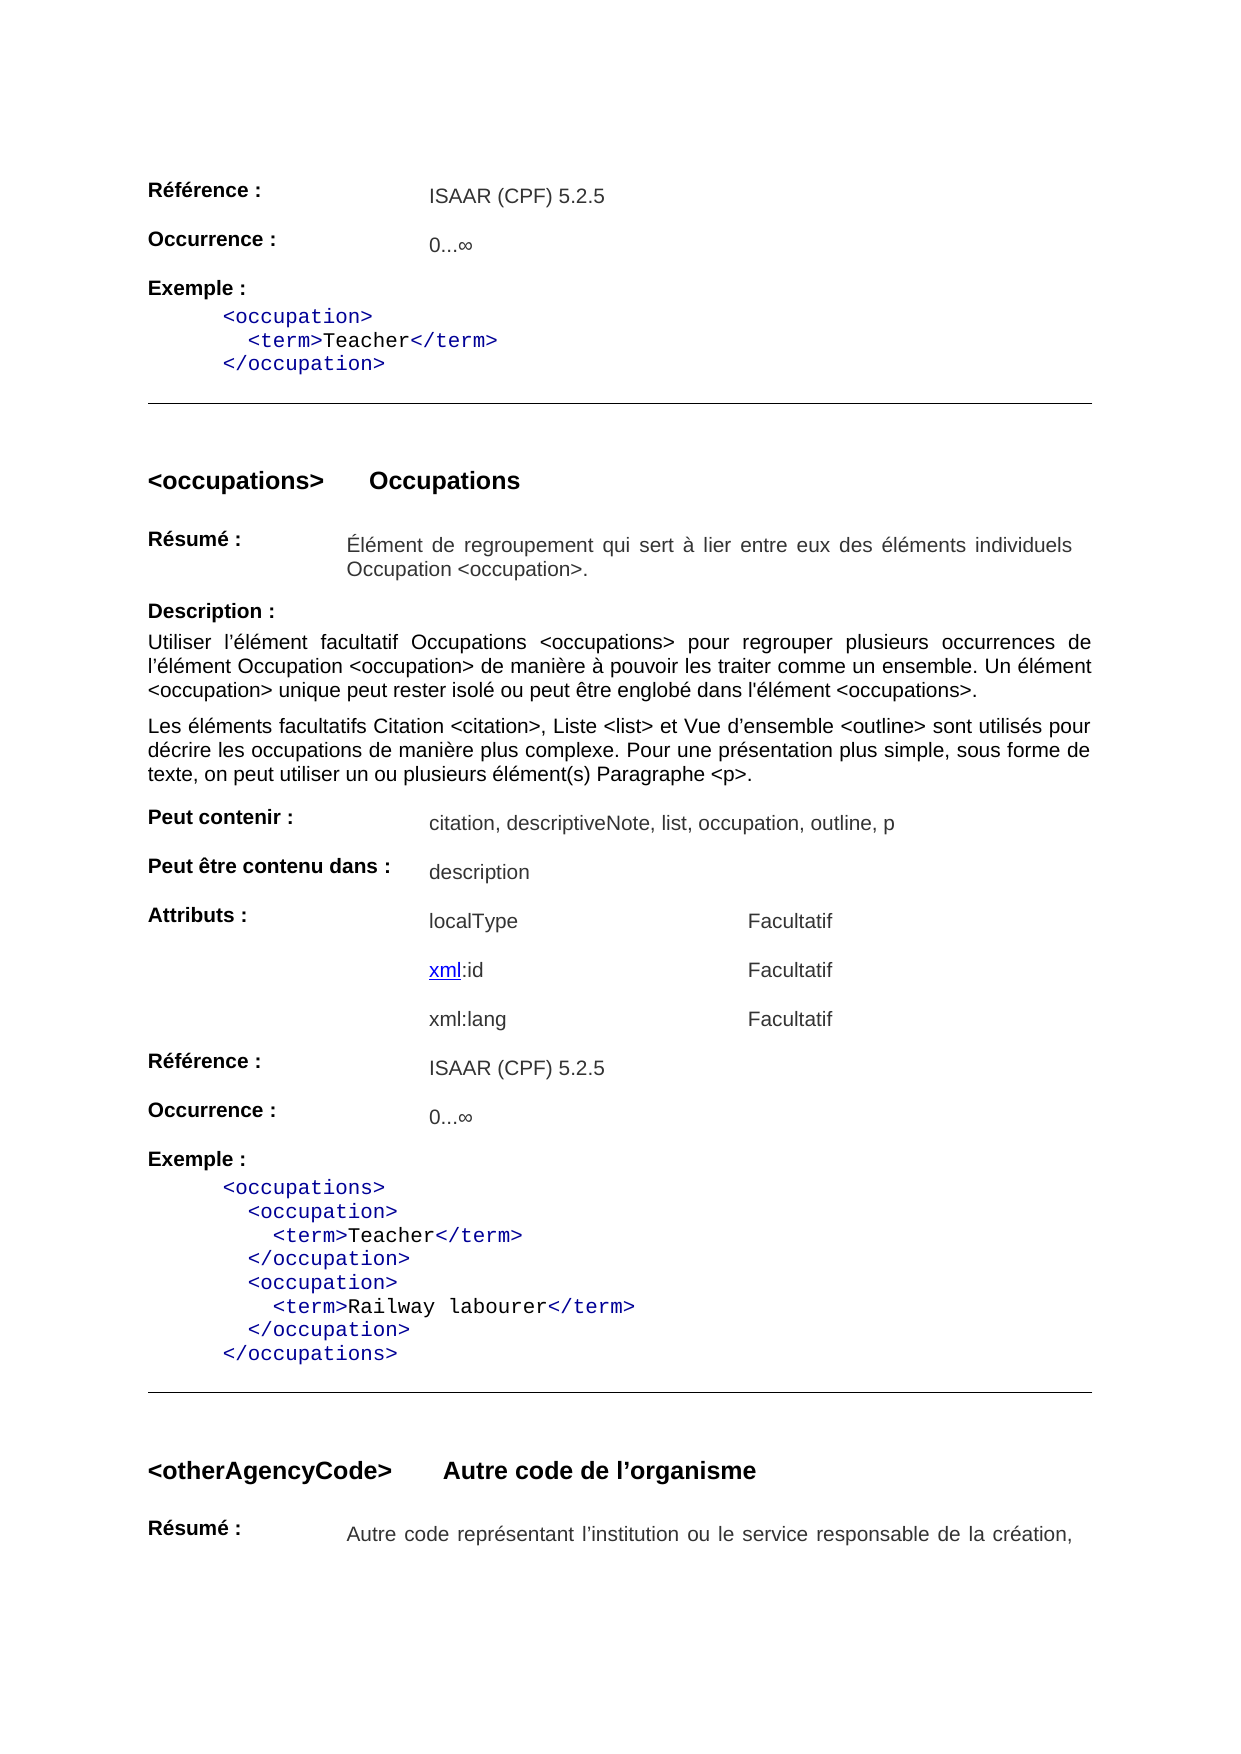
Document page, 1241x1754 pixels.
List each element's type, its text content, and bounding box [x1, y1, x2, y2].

table_cell 0...∞ [429, 1092, 1085, 1141]
text <otherAgencyCode> Autre code de l’organisme [148, 1456, 1092, 1484]
table_cell [148, 945, 429, 994]
text <occupations> <occupation> <term>Teacher</term> </occupation> <occupation> <term>Railway labourer</term> </occupation> </occupations> [148, 1177, 1092, 1367]
table_header citation, descriptiveNote, list, occupation, outline, p [429, 798, 1085, 847]
text <occupation> <term>Teacher</term> </occupation> [148, 306, 1092, 377]
table_header Peut contenir : [148, 798, 429, 847]
table_cell 0...∞ [429, 221, 1085, 270]
table_header Autre code représentant l’institution ou le service responsable de la création, [335, 1510, 1085, 1546]
table_cell description [429, 847, 1085, 896]
table_cell Référence : [148, 172, 429, 221]
table_header Élément de regroupement qui sert à lier entre eux des éléments individuels Occupation <occupation>. [335, 520, 1085, 593]
text Exemple : [148, 1147, 1092, 1171]
table_cell Peut être contenu dans : [148, 847, 429, 896]
table_header Résumé : [136, 1510, 335, 1546]
table_cell Facultatif [748, 945, 1085, 994]
table_cell localType [429, 896, 748, 945]
table_cell [148, 994, 429, 1043]
text Exemple : [148, 276, 1092, 300]
text Utiliser l’élément facultatif Occupations <occupations> pour regrouper plusieurs occurrences de l’élément Occupation <occupation> de manière à pouvoir les traiter comme un ensemble. Un élément <occupation> unique peut rester isolé ou peut être englobé dans l'élément <occupations>. [148, 629, 1092, 701]
table_header Résumé : [136, 520, 335, 593]
table_cell ISAAR (CPF) 5.2.5 [429, 1043, 1085, 1092]
table_cell Facultatif [748, 896, 1085, 945]
text Description : [148, 599, 1092, 623]
text Les éléments facultatifs Citation <citation>, Liste <list> et Vue d’ensemble <outline> sont utilisés pour décrire les occupations de manière plus complexe. Pour une présentation plus simple, sous forme de texte, on peut utiliser un ou plusieurs élément(s) Paragraphe <p>. [148, 714, 1092, 786]
table_cell xml:lang [429, 994, 748, 1043]
table_cell ISAAR (CPF) 5.2.5 [429, 172, 1085, 221]
table_cell Occurrence : [148, 221, 429, 270]
text <occupations> Occupations [148, 466, 1092, 495]
table_cell Occurrence : [148, 1092, 429, 1141]
table_cell Référence : [148, 1043, 429, 1092]
table_cell xml:id [429, 945, 748, 994]
table_cell Facultatif [748, 994, 1085, 1043]
table_cell Attributs : [148, 896, 429, 945]
